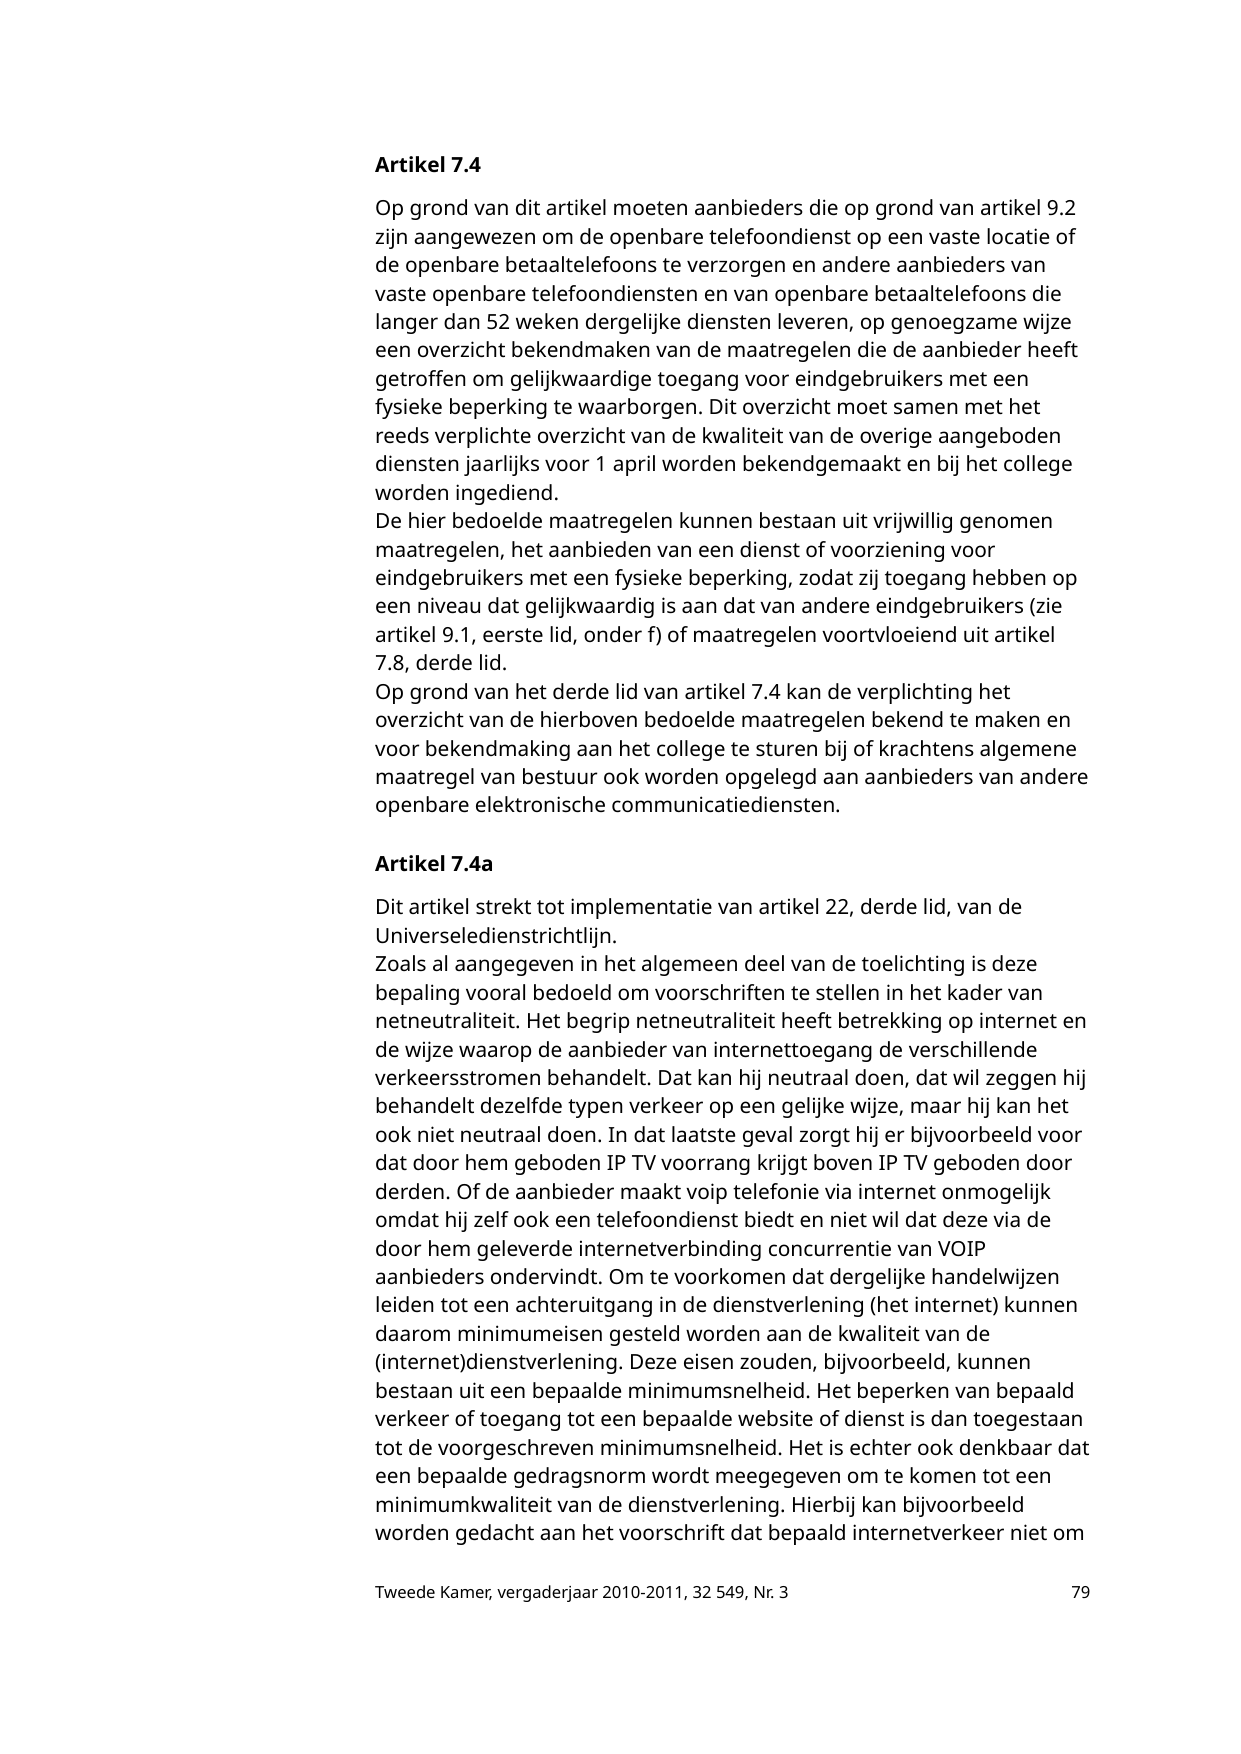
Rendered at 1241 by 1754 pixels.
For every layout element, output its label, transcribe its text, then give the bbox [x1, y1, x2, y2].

text Op grond van dit artikel moeten aanbieders die op grond van artikel 9.2 zijn aangewezen om de openbare telefoondienst op een vaste locatie of de openbare betaaltelefoons te verzorgen en andere aanbieders van vaste openbare telefoondiensten en van openbare betaaltelefoons die langer dan 52 weken dergelijke diensten leveren, op genoegzame wijze een overzicht bekendmaken van de maatregelen die de aanbieder heeft getroffen om gelijkwaardige toegang voor eindgebruikers met een fysieke beperking te waarborgen. Dit overzicht moet samen met het reeds verplichte overzicht van de kwaliteit van de overige aangeboden diensten jaarlijks voor 1 april worden bekendgemaakt en bij het college worden ingediend. [375, 193, 1090, 506]
text Zoals al aangegeven in het algemeen deel van de toelichting is deze bepaling vooral bedoeld om voorschriften te stellen in het kader van netneutraliteit. Het begrip netneutraliteit heeft betrekking op internet en de wijze waarop de aanbieder van internettoegang de verschillende verkeersstromen behandelt. Dat kan hij neutraal doen, dat wil zeggen hij behandelt dezelfde typen verkeer op een gelijke wijze, maar hij kan het ook niet neutraal doen. In dat laatste geval zorgt hij er bijvoorbeeld voor dat door hem geboden IP TV voorrang krijgt boven IP TV geboden door derden. Of de aanbieder maakt voip telefonie via internet onmogelijk omdat hij zelf ook een telefoondienst biedt en niet wil dat deze via de door hem geleverde internetverbinding concurrentie van VOIP aanbieders ondervindt. Om te voorkomen dat dergelijke handelwijzen leiden tot een achteruitgang in de dienstverlening (het internet) kunnen daarom minimumeisen gesteld worden aan de kwaliteit van de (internet)dienstverlening. Deze eisen zouden, bijvoorbeeld, kunnen bestaan uit een bepaalde minimumsnelheid. Het beperken van bepaald verkeer of toegang tot een bepaalde website of dienst is dan toegestaan tot de voorgeschreven minimumsnelheid. Het is echter ook denkbaar dat een bepaalde gedragsnorm wordt meegegeven om te komen tot een minimumkwaliteit van de dienstverlening. Hierbij kan bijvoorbeeld worden gedacht aan het voorschrift dat bepaald internetverkeer niet om [375, 949, 1090, 1547]
text Dit artikel strekt tot implementatie van artikel 22, derde lid, van de Universeledienstrichtlijn. [375, 892, 1090, 949]
text De hier bedoelde maatregelen kunnen bestaan uit vrijwillig genomen maatregelen, het aanbieden van een dienst of voorziening voor eindgebruikers met een fysieke beperking, zodat zij toegang hebben op een niveau dat gelijkwaardig is aan dat van andere eindgebruikers (zie artikel 9.1, eerste lid, onder f) of maatregelen voortvloeiend uit artikel 7.8, derde lid. [375, 506, 1090, 677]
text Artikel 7.4 [375, 150, 1090, 178]
text Op grond van het derde lid van artikel 7.4 kan de verplichting het overzicht van de hierboven bedoelde maatregelen bekend te maken en voor bekendmaking aan het college te sturen bij of krachtens algemene maatregel van bestuur ook worden opgelegd aan aanbieders van andere openbare elektronische communicatiediensten. [375, 677, 1090, 819]
text Artikel 7.4a [375, 849, 1090, 877]
